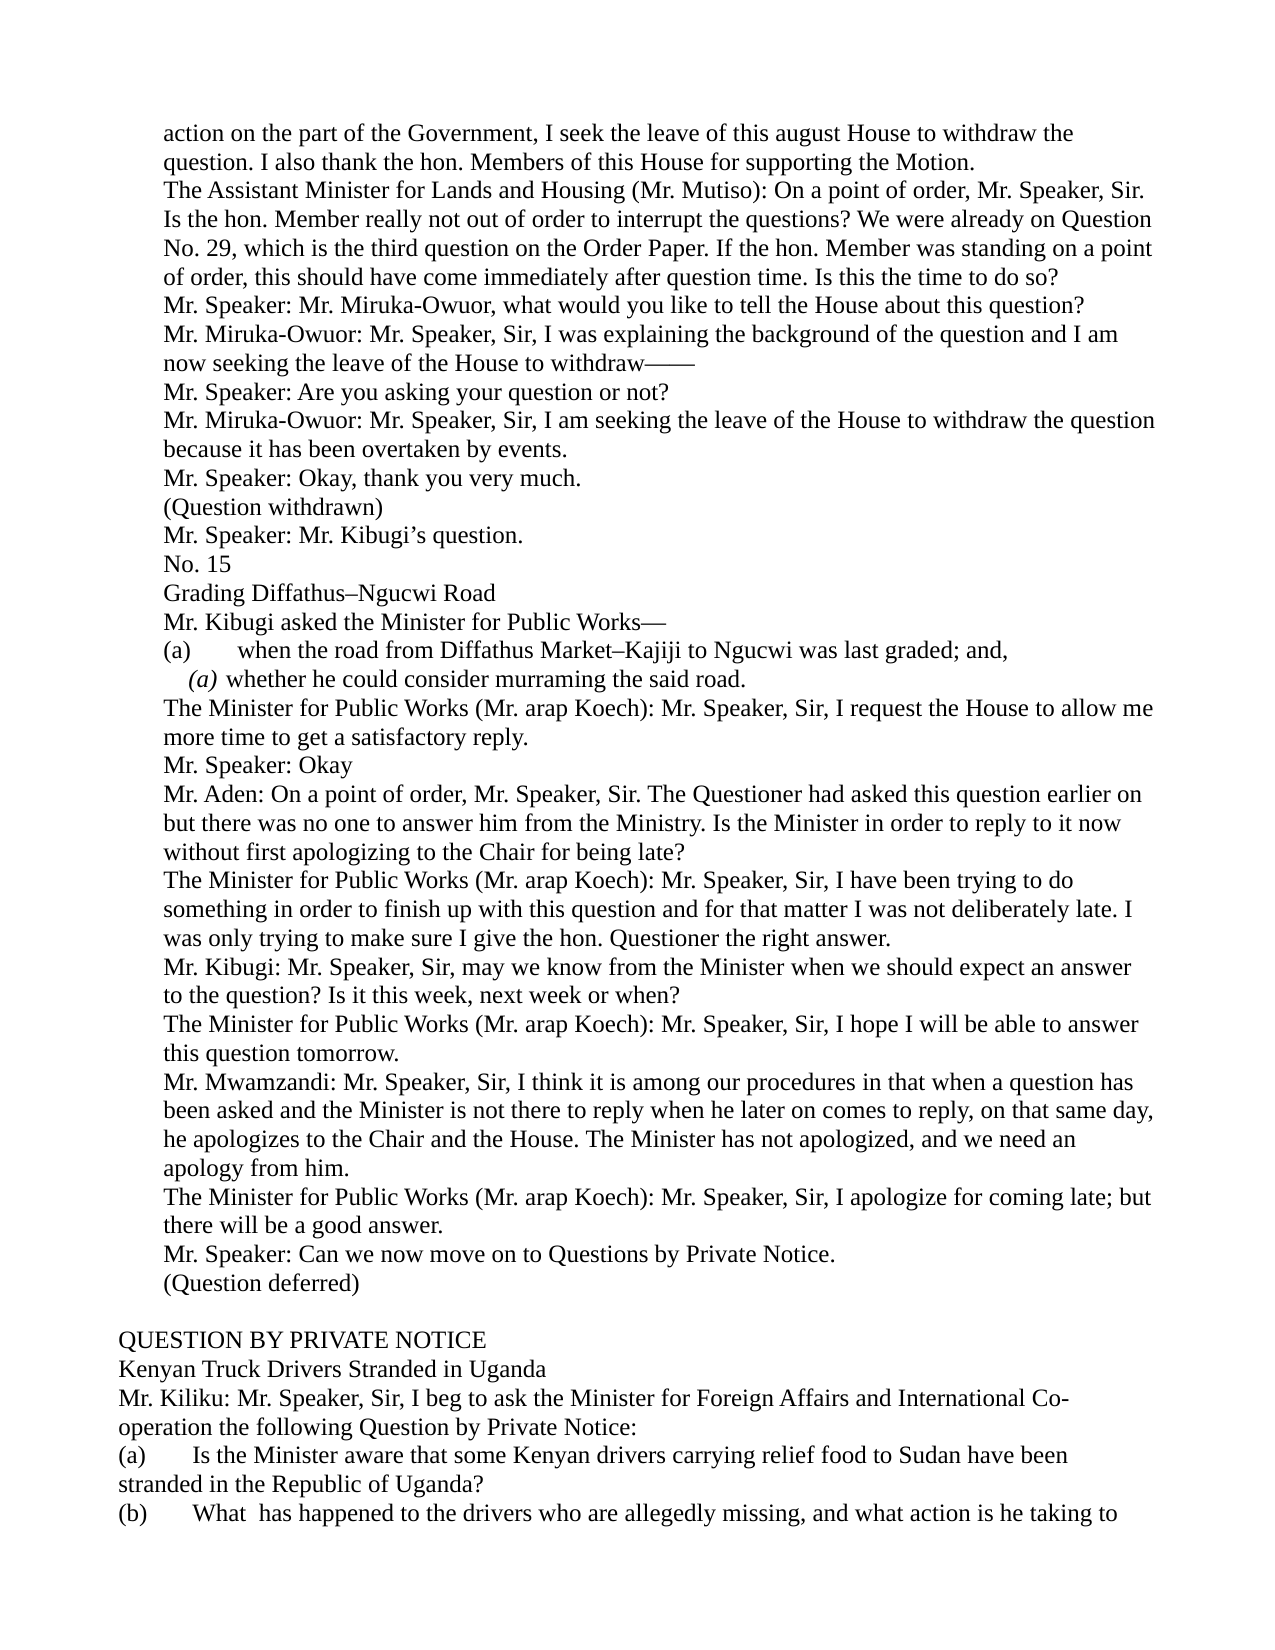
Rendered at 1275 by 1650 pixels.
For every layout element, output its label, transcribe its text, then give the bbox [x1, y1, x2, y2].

text Kenyan Truck Drivers Stranded in Uganda [118, 1354, 1157, 1383]
text (Question withdrawn) [163, 492, 1157, 521]
text Mr. Mwamzandi: Mr. Speaker, Sir, I think it is among our procedures in that when a question has been asked and the Minister is not there to reply when he later on comes to reply, on that same day, he apologizes to the Chair and the House. The Minister has not apologized, and we need an apology from him. [163, 1067, 1157, 1182]
text Mr. Speaker: Mr. Kibugi’s question. [163, 521, 1157, 549]
text Mr. Miruka-Owuor: Mr. Speaker, Sir, I was explaining the background of the question and I am now seeking the leave of the House to withdraw—— [163, 319, 1157, 377]
text (Question deferred) [163, 1268, 1157, 1297]
text action on the part of the Government, I seek the leave of this august House to withdraw the question. I also thank the hon. Members of this House for supporting the Motion. [163, 118, 1157, 176]
text (b) What has happened to the drivers who are allegedly missing, and what action is he taking to [118, 1498, 1157, 1527]
text Mr. Speaker: Okay [163, 751, 1157, 779]
text QUESTION BY PRIVATE NOTICE [118, 1326, 1157, 1354]
text (a) Is the Minister aware that some Kenyan drivers carrying relief food to Sudan have been stranded in the Republic of Uganda? [118, 1441, 1157, 1498]
text Mr. Speaker: Can we now move on to Questions by Private Notice. [163, 1239, 1157, 1268]
text The Minister for Public Works (Mr. arap Koech): Mr. Speaker, Sir, I request the House to allow me more time to get a satisfactory reply. [163, 693, 1157, 751]
text The Minister for Public Works (Mr. arap Koech): Mr. Speaker, Sir, I apologize for coming late; but there will be a good answer. [163, 1182, 1157, 1239]
text Grading Diffathus–Ngucwi Road [163, 578, 1157, 607]
text Mr. Speaker: Are you asking your question or not? [163, 377, 1157, 406]
text Mr. Miruka-Owuor: Mr. Speaker, Sir, I am seeking the leave of the House to withdraw the question because it has been overtaken by events. [163, 406, 1157, 463]
list whether he could consider murraming the said road. [188, 664, 1157, 693]
text Mr. Kiliku: Mr. Speaker, Sir, I beg to ask the Minister for Foreign Affairs and International Co-operation the following Question by Private Notice: [118, 1383, 1157, 1441]
text Mr. Speaker: Mr. Miruka-Owuor, what would you like to tell the House about this question? [163, 291, 1157, 319]
text No. 15 [163, 549, 1157, 578]
text Mr. Aden: On a point of order, Mr. Speaker, Sir. The Questioner had asked this question earlier on but there was no one to answer him from the Ministry. Is the Minister in order to reply to it now without first apologizing to the Chair for being late? [163, 779, 1157, 866]
text The Minister for Public Works (Mr. arap Koech): Mr. Speaker, Sir, I have been trying to do something in order to finish up with this question and for that matter I was not deliberately late. I was only trying to make sure I give the hon. Questioner the right answer. [163, 866, 1157, 952]
text Mr. Kibugi asked the Minister for Public Works— [163, 607, 1157, 636]
text (a) when the road from Diffathus Market–Kajiji to Ngucwi was last graded; and, [163, 636, 1157, 664]
text The Minister for Public Works (Mr. arap Koech): Mr. Speaker, Sir, I hope I will be able to answer this question tomorrow. [163, 1009, 1157, 1067]
text The Assistant Minister for Lands and Housing (Mr. Mutiso): On a point of order, Mr. Speaker, Sir. Is the hon. Member really not out of order to interrupt the questions? We were already on Question No. 29, which is the third question on the Order Paper. If the hon. Member was standing on a point of order, this should have come immediately after question time. Is this the time to do so? [163, 176, 1157, 291]
text Mr. Speaker: Okay, thank you very much. [163, 463, 1157, 492]
text Mr. Kibugi: Mr. Speaker, Sir, may we know from the Minister when we should expect an answer to the question? Is it this week, next week or when? [163, 952, 1157, 1009]
